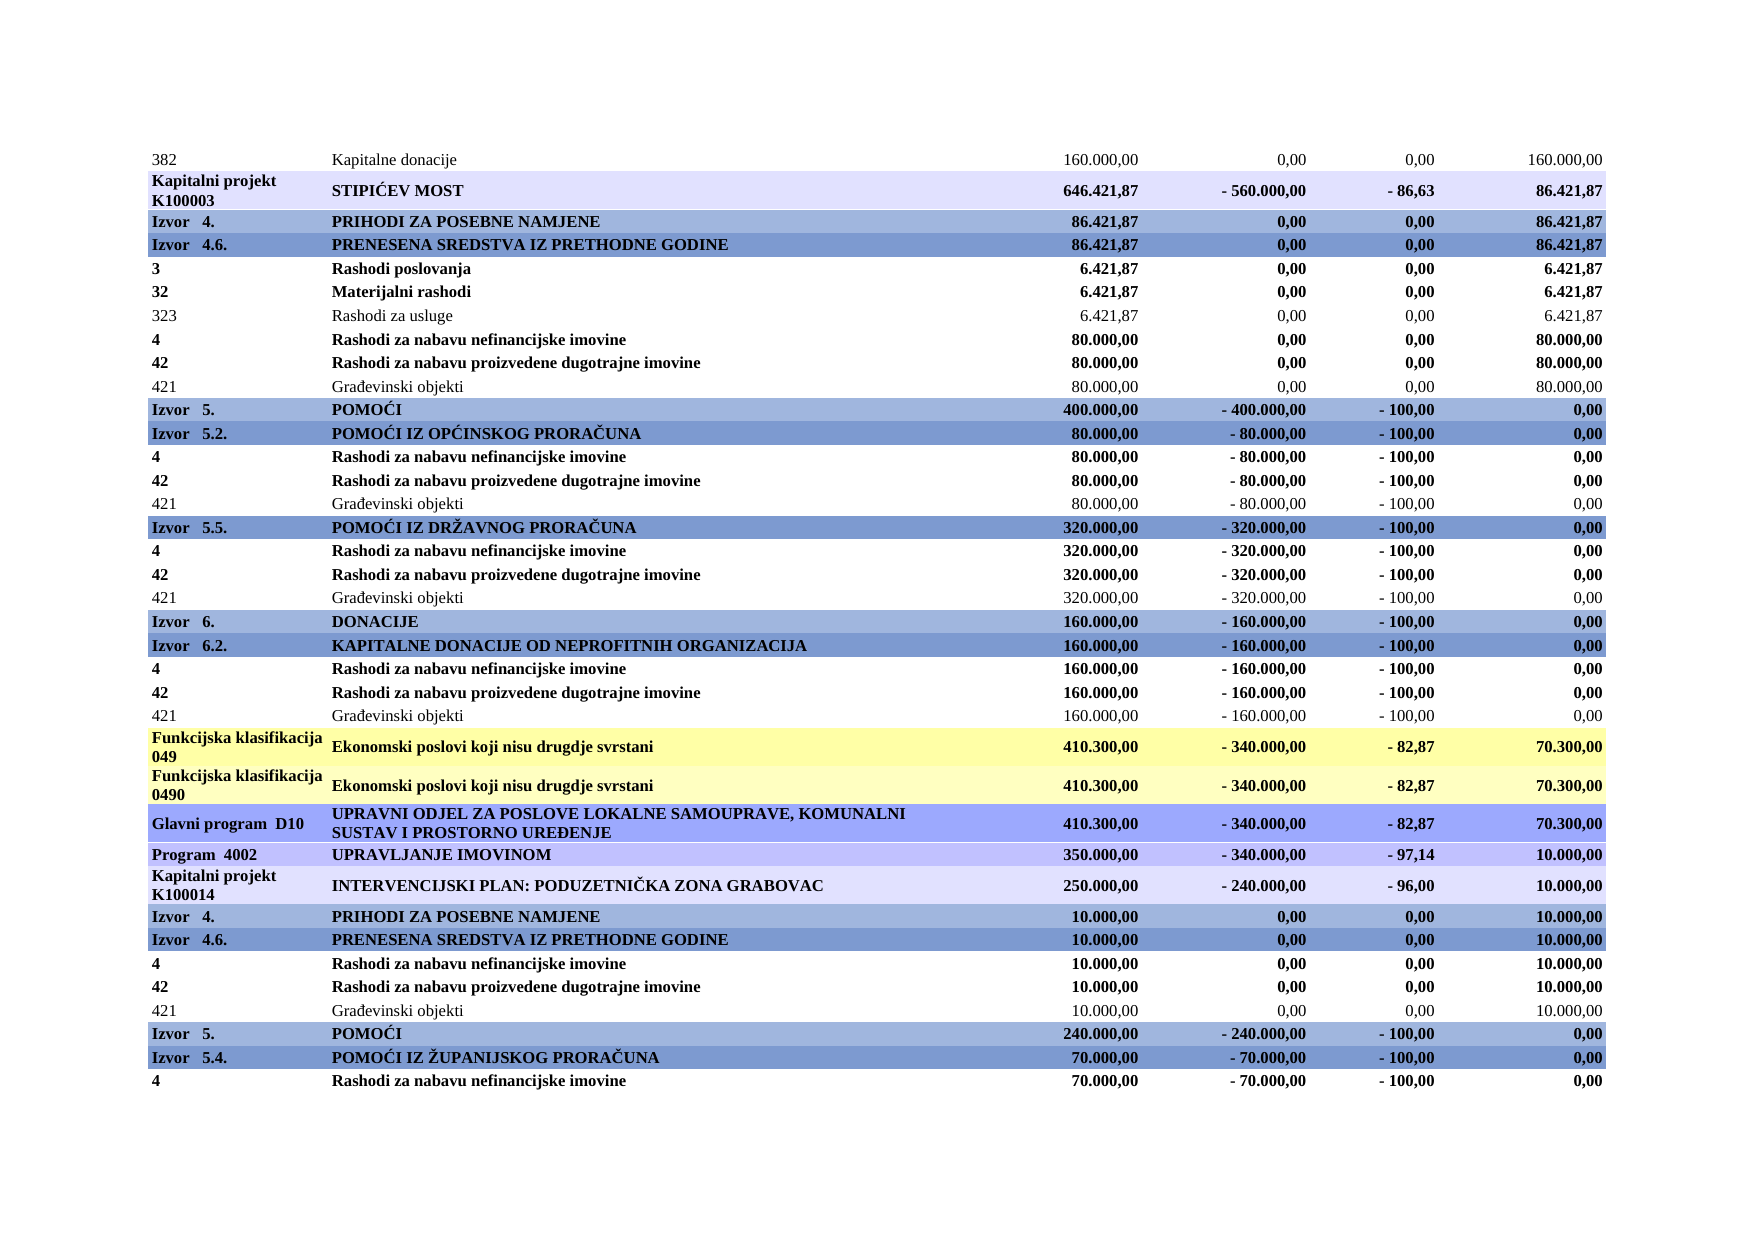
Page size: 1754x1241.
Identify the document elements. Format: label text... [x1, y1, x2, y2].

table_cell 80.000,00 [1438, 374, 1606, 398]
table_cell - 86,63 [1310, 171, 1438, 209]
table_cell - 100,00 [1310, 398, 1438, 421]
table_cell 250.000,00 [974, 866, 1142, 904]
table_cell 80.000,00 [974, 445, 1142, 468]
table_cell 0,00 [1310, 233, 1438, 257]
table_cell 6.421,87 [974, 257, 1142, 280]
table_cell 0,00 [1142, 233, 1310, 257]
table_cell POMOĆI IZ ŽUPANIJSKOG PRORAČUNA [328, 1046, 974, 1069]
table_cell Ekonomski poslovi koji nisu drugdje svrstani [328, 728, 974, 766]
table_cell Rashodi za nabavu proizvedene dugotrajne imovine [328, 975, 974, 998]
table_cell 0,00 [1142, 951, 1310, 975]
table_cell Izvor 6.2. [148, 633, 328, 657]
table_cell 86.421,87 [1438, 233, 1606, 257]
table_cell PRENESENA SREDSTVA IZ PRETHODNE GODINE [328, 233, 974, 257]
table_cell - 320.000,00 [1142, 586, 1310, 610]
table_cell - 80.000,00 [1142, 469, 1310, 492]
table_cell 0,00 [1310, 351, 1438, 374]
table_cell 0,00 [1310, 951, 1438, 975]
table_cell 0,00 [1310, 327, 1438, 351]
table_cell - 100,00 [1310, 680, 1438, 704]
table_cell 0,00 [1438, 633, 1606, 657]
table_cell Rashodi za nabavu proizvedene dugotrajne imovine [328, 351, 974, 374]
table_cell 10.000,00 [1438, 999, 1606, 1022]
table_cell POMOĆI [328, 398, 974, 421]
table_cell Kapitalne donacije [328, 148, 974, 171]
table_cell Rashodi za nabavu proizvedene dugotrajne imovine [328, 469, 974, 492]
table_cell Rashodi poslovanja [328, 257, 974, 280]
table_cell - 100,00 [1310, 563, 1438, 586]
table_cell 4 [148, 445, 328, 468]
table_cell 320.000,00 [974, 563, 1142, 586]
table_cell Rashodi za nabavu nefinancijske imovine [328, 657, 974, 680]
table_cell 80.000,00 [1438, 327, 1606, 351]
table_cell - 160.000,00 [1142, 680, 1310, 704]
table_cell Materijalni rashodi [328, 280, 974, 304]
table_cell 0,00 [1310, 904, 1438, 928]
table_cell 0,00 [1438, 1069, 1606, 1093]
table_cell 0,00 [1438, 539, 1606, 563]
table_cell 70.000,00 [974, 1046, 1142, 1069]
table_cell - 160.000,00 [1142, 610, 1310, 633]
table_cell Građevinski objekti [328, 704, 974, 727]
table_cell 70.300,00 [1438, 728, 1606, 766]
table_cell - 100,00 [1310, 610, 1438, 633]
table_cell Izvor 5.5. [148, 516, 328, 539]
table_cell - 96,00 [1310, 866, 1438, 904]
table_cell - 340.000,00 [1142, 766, 1310, 804]
table_cell - 340.000,00 [1142, 728, 1310, 766]
table_cell KAPITALNE DONACIJE OD NEPROFITNIH ORGANIZACIJA [328, 633, 974, 657]
table_cell PRIHODI ZA POSEBNE NAMJENE [328, 210, 974, 233]
table_cell Izvor 5. [148, 1022, 328, 1046]
table_cell - 160.000,00 [1142, 704, 1310, 727]
table_cell - 82,87 [1310, 804, 1438, 842]
table_cell - 160.000,00 [1142, 657, 1310, 680]
table_cell 0,00 [1438, 516, 1606, 539]
table_cell 0,00 [1310, 975, 1438, 998]
table_cell 0,00 [1142, 975, 1310, 998]
table_cell 0,00 [1142, 210, 1310, 233]
table_cell Glavni program D10 [148, 804, 328, 842]
table_cell Rashodi za nabavu nefinancijske imovine [328, 327, 974, 351]
table_cell POMOĆI [328, 1022, 974, 1046]
table_cell 0,00 [1142, 904, 1310, 928]
table_cell 421 [148, 374, 328, 398]
table_cell 10.000,00 [1438, 843, 1606, 866]
table_cell STIPIĆEV MOST [328, 171, 974, 209]
table_cell - 340.000,00 [1142, 804, 1310, 842]
table_cell 0,00 [1438, 492, 1606, 516]
table_cell 410.300,00 [974, 728, 1142, 766]
table_cell 10.000,00 [974, 904, 1142, 928]
table_cell 6.421,87 [1438, 304, 1606, 327]
table_cell - 100,00 [1310, 469, 1438, 492]
table_cell 6.421,87 [1438, 257, 1606, 280]
table_cell 0,00 [1438, 1046, 1606, 1069]
table_cell 10.000,00 [1438, 928, 1606, 951]
table_cell DONACIJE [328, 610, 974, 633]
table_cell - 320.000,00 [1142, 563, 1310, 586]
table_cell POMOĆI IZ OPĆINSKOG PRORAČUNA [328, 421, 974, 445]
table_cell Rashodi za nabavu proizvedene dugotrajne imovine [328, 680, 974, 704]
table_cell 0,00 [1438, 398, 1606, 421]
table_cell 10.000,00 [974, 999, 1142, 1022]
table_cell Rashodi za usluge [328, 304, 974, 327]
table_cell 42 [148, 469, 328, 492]
table_cell - 100,00 [1310, 539, 1438, 563]
table_cell 80.000,00 [974, 421, 1142, 445]
table_cell 0,00 [1310, 999, 1438, 1022]
table_cell Rashodi za nabavu nefinancijske imovine [328, 539, 974, 563]
table_cell 0,00 [1438, 586, 1606, 610]
table_cell 0,00 [1142, 280, 1310, 304]
table_cell 42 [148, 680, 328, 704]
table_cell 382 [148, 148, 328, 171]
table_cell UPRAVLJANJE IMOVINOM [328, 843, 974, 866]
table_cell - 320.000,00 [1142, 539, 1310, 563]
table_cell 646.421,87 [974, 171, 1142, 209]
table_cell 160.000,00 [974, 680, 1142, 704]
table_cell - 82,87 [1310, 766, 1438, 804]
table_cell - 100,00 [1310, 1022, 1438, 1046]
table_cell Rashodi za nabavu proizvedene dugotrajne imovine [328, 563, 974, 586]
table_cell Izvor 4.6. [148, 233, 328, 257]
table_cell - 100,00 [1310, 421, 1438, 445]
table_cell Izvor 4.6. [148, 928, 328, 951]
table_cell - 80.000,00 [1142, 445, 1310, 468]
table_cell Građevinski objekti [328, 586, 974, 610]
table_cell 0,00 [1438, 657, 1606, 680]
table_cell - 100,00 [1310, 586, 1438, 610]
table_cell INTERVENCIJSKI PLAN: PODUZETNIČKA ZONA GRABOVAC [328, 866, 974, 904]
table_cell 42 [148, 975, 328, 998]
table_cell - 320.000,00 [1142, 516, 1310, 539]
table_cell Izvor 5. [148, 398, 328, 421]
table_cell Rashodi za nabavu nefinancijske imovine [328, 445, 974, 468]
table_cell - 100,00 [1310, 492, 1438, 516]
table_cell Rashodi za nabavu nefinancijske imovine [328, 1069, 974, 1093]
table_cell Funkcijska klasifikacija 0490 [148, 766, 328, 804]
table_cell 80.000,00 [974, 374, 1142, 398]
table_cell 80.000,00 [974, 327, 1142, 351]
table_cell Izvor 5.2. [148, 421, 328, 445]
table_cell 0,00 [1310, 257, 1438, 280]
table_cell 0,00 [1438, 680, 1606, 704]
table_cell PRIHODI ZA POSEBNE NAMJENE [328, 904, 974, 928]
table_cell 80.000,00 [974, 492, 1142, 516]
table_cell 10.000,00 [1438, 866, 1606, 904]
table_cell Izvor 6. [148, 610, 328, 633]
table_cell 86.421,87 [974, 210, 1142, 233]
table_cell 410.300,00 [974, 766, 1142, 804]
table_cell - 70.000,00 [1142, 1069, 1310, 1093]
table_cell 0,00 [1142, 928, 1310, 951]
table_cell 4 [148, 1069, 328, 1093]
table_cell 10.000,00 [974, 975, 1142, 998]
table_cell - 100,00 [1310, 516, 1438, 539]
table_cell POMOĆI IZ DRŽAVNOG PRORAČUNA [328, 516, 974, 539]
table_cell Izvor 4. [148, 210, 328, 233]
table_cell 320.000,00 [974, 539, 1142, 563]
table_cell 0,00 [1438, 469, 1606, 492]
table_cell Funkcijska klasifikacija 049 [148, 728, 328, 766]
table_cell - 160.000,00 [1142, 633, 1310, 657]
table_cell - 70.000,00 [1142, 1046, 1310, 1069]
table_cell 6.421,87 [974, 304, 1142, 327]
table_cell 42 [148, 351, 328, 374]
table_cell 0,00 [1310, 148, 1438, 171]
table_cell 0,00 [1310, 928, 1438, 951]
table_cell Izvor 4. [148, 904, 328, 928]
table_cell 86.421,87 [1438, 171, 1606, 209]
table_cell 3 [148, 257, 328, 280]
table_cell Kapitalni projekt K100003 [148, 171, 328, 209]
table_cell 0,00 [1438, 610, 1606, 633]
table_cell 0,00 [1310, 304, 1438, 327]
table_cell Građevinski objekti [328, 374, 974, 398]
table_cell Program 4002 [148, 843, 328, 866]
table_cell 4 [148, 539, 328, 563]
table_cell 0,00 [1142, 304, 1310, 327]
table_cell 421 [148, 999, 328, 1022]
table_cell 350.000,00 [974, 843, 1142, 866]
table_cell 0,00 [1142, 999, 1310, 1022]
table_cell 32 [148, 280, 328, 304]
table_cell 421 [148, 586, 328, 610]
table_cell - 400.000,00 [1142, 398, 1310, 421]
table_cell 0,00 [1142, 374, 1310, 398]
table_cell PRENESENA SREDSTVA IZ PRETHODNE GODINE [328, 928, 974, 951]
table_cell UPRAVNI ODJEL ZA POSLOVE LOKALNE SAMOUPRAVE, KOMUNALNI SUSTAV I PROSTORNO UREĐENJE [328, 804, 974, 842]
table_cell - 240.000,00 [1142, 1022, 1310, 1046]
table_cell 320.000,00 [974, 516, 1142, 539]
table_cell 421 [148, 492, 328, 516]
table_cell 320.000,00 [974, 586, 1142, 610]
table_cell 6.421,87 [1438, 280, 1606, 304]
table_cell 0,00 [1438, 421, 1606, 445]
table_cell - 340.000,00 [1142, 843, 1310, 866]
table_cell 86.421,87 [1438, 210, 1606, 233]
table_cell 4 [148, 657, 328, 680]
table_cell 421 [148, 704, 328, 727]
table_cell 160.000,00 [974, 148, 1142, 171]
table_cell 70.300,00 [1438, 766, 1606, 804]
table_cell - 100,00 [1310, 1069, 1438, 1093]
table_cell 10.000,00 [1438, 975, 1606, 998]
table_cell - 240.000,00 [1142, 866, 1310, 904]
table_cell 86.421,87 [974, 233, 1142, 257]
table_cell 0,00 [1310, 374, 1438, 398]
table_cell Građevinski objekti [328, 492, 974, 516]
table_cell Kapitalni projekt K100014 [148, 866, 328, 904]
table_cell Izvor 5.4. [148, 1046, 328, 1069]
table_cell 410.300,00 [974, 804, 1142, 842]
table_cell 160.000,00 [974, 704, 1142, 727]
table_cell 42 [148, 563, 328, 586]
table_cell Rashodi za nabavu nefinancijske imovine [328, 951, 974, 975]
table_cell - 100,00 [1310, 1046, 1438, 1069]
table_cell 10.000,00 [974, 951, 1142, 975]
table_cell - 560.000,00 [1142, 171, 1310, 209]
table_cell 0,00 [1438, 563, 1606, 586]
table_cell - 100,00 [1310, 633, 1438, 657]
table_cell Građevinski objekti [328, 999, 974, 1022]
table_cell 160.000,00 [974, 610, 1142, 633]
table_cell - 100,00 [1310, 704, 1438, 727]
table_cell 0,00 [1142, 257, 1310, 280]
table_cell 10.000,00 [1438, 951, 1606, 975]
table_cell 400.000,00 [974, 398, 1142, 421]
table_cell 6.421,87 [974, 280, 1142, 304]
table_cell 10.000,00 [1438, 904, 1606, 928]
table_cell 160.000,00 [1438, 148, 1606, 171]
table_cell 0,00 [1142, 148, 1310, 171]
table_cell - 82,87 [1310, 728, 1438, 766]
table_cell - 100,00 [1310, 657, 1438, 680]
table_cell 160.000,00 [974, 633, 1142, 657]
table_cell 4 [148, 327, 328, 351]
table_cell 0,00 [1438, 1022, 1606, 1046]
table_cell 0,00 [1310, 210, 1438, 233]
table_cell Ekonomski poslovi koji nisu drugdje svrstani [328, 766, 974, 804]
table_cell - 97,14 [1310, 843, 1438, 866]
table_cell 80.000,00 [1438, 351, 1606, 374]
table_cell 240.000,00 [974, 1022, 1142, 1046]
table_cell 80.000,00 [974, 469, 1142, 492]
table_cell 0,00 [1438, 704, 1606, 727]
table_cell 70.300,00 [1438, 804, 1606, 842]
table_cell 80.000,00 [974, 351, 1142, 374]
table_cell 0,00 [1142, 327, 1310, 351]
table_cell 4 [148, 951, 328, 975]
table_cell 0,00 [1310, 280, 1438, 304]
table_cell - 80.000,00 [1142, 492, 1310, 516]
table_cell - 100,00 [1310, 445, 1438, 468]
table_cell 10.000,00 [974, 928, 1142, 951]
table_cell 323 [148, 304, 328, 327]
table_cell 160.000,00 [974, 657, 1142, 680]
table_cell 70.000,00 [974, 1069, 1142, 1093]
table_cell 0,00 [1438, 445, 1606, 468]
table_cell 0,00 [1142, 351, 1310, 374]
table_cell - 80.000,00 [1142, 421, 1310, 445]
